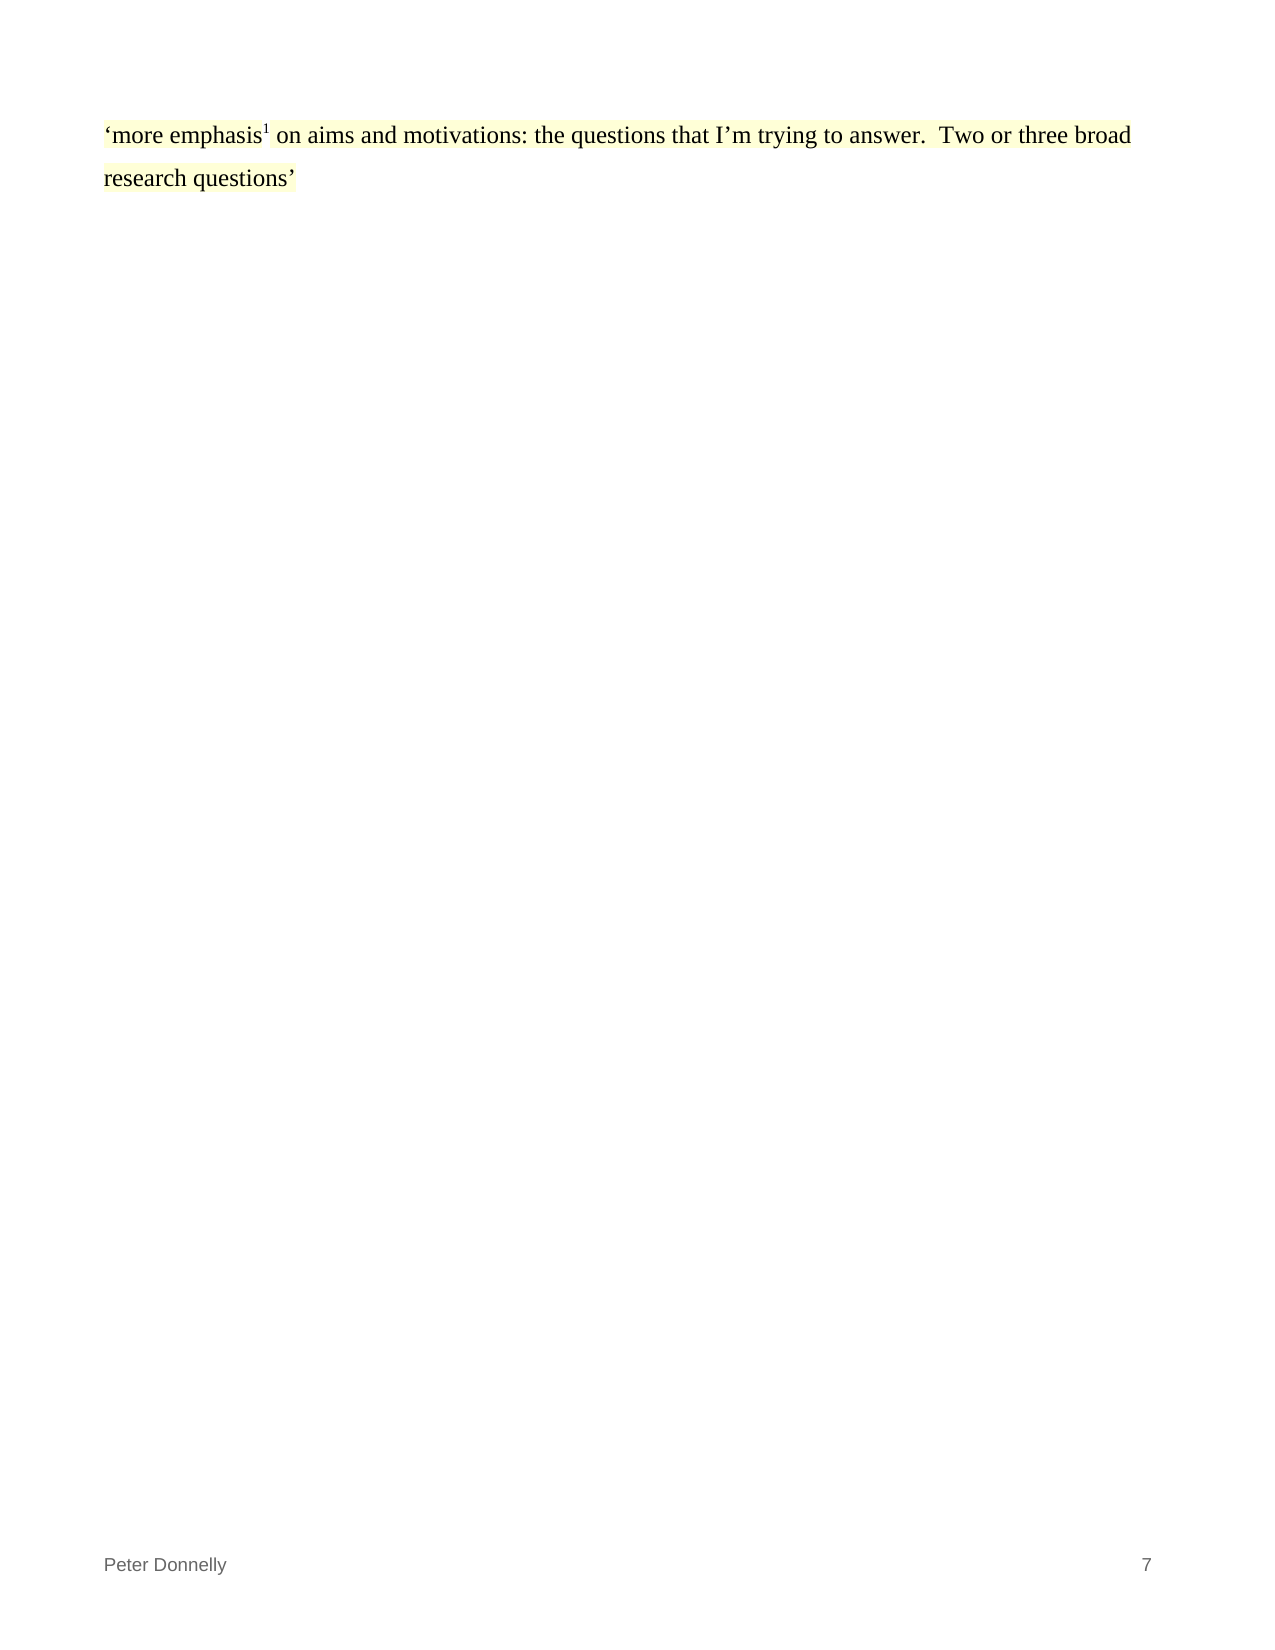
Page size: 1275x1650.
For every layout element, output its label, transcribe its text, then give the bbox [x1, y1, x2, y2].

text ‘more emphasis on aims and motivations: the questions that I’m trying to answer. Two or three broad research questions’ [103, 120, 1181, 192]
